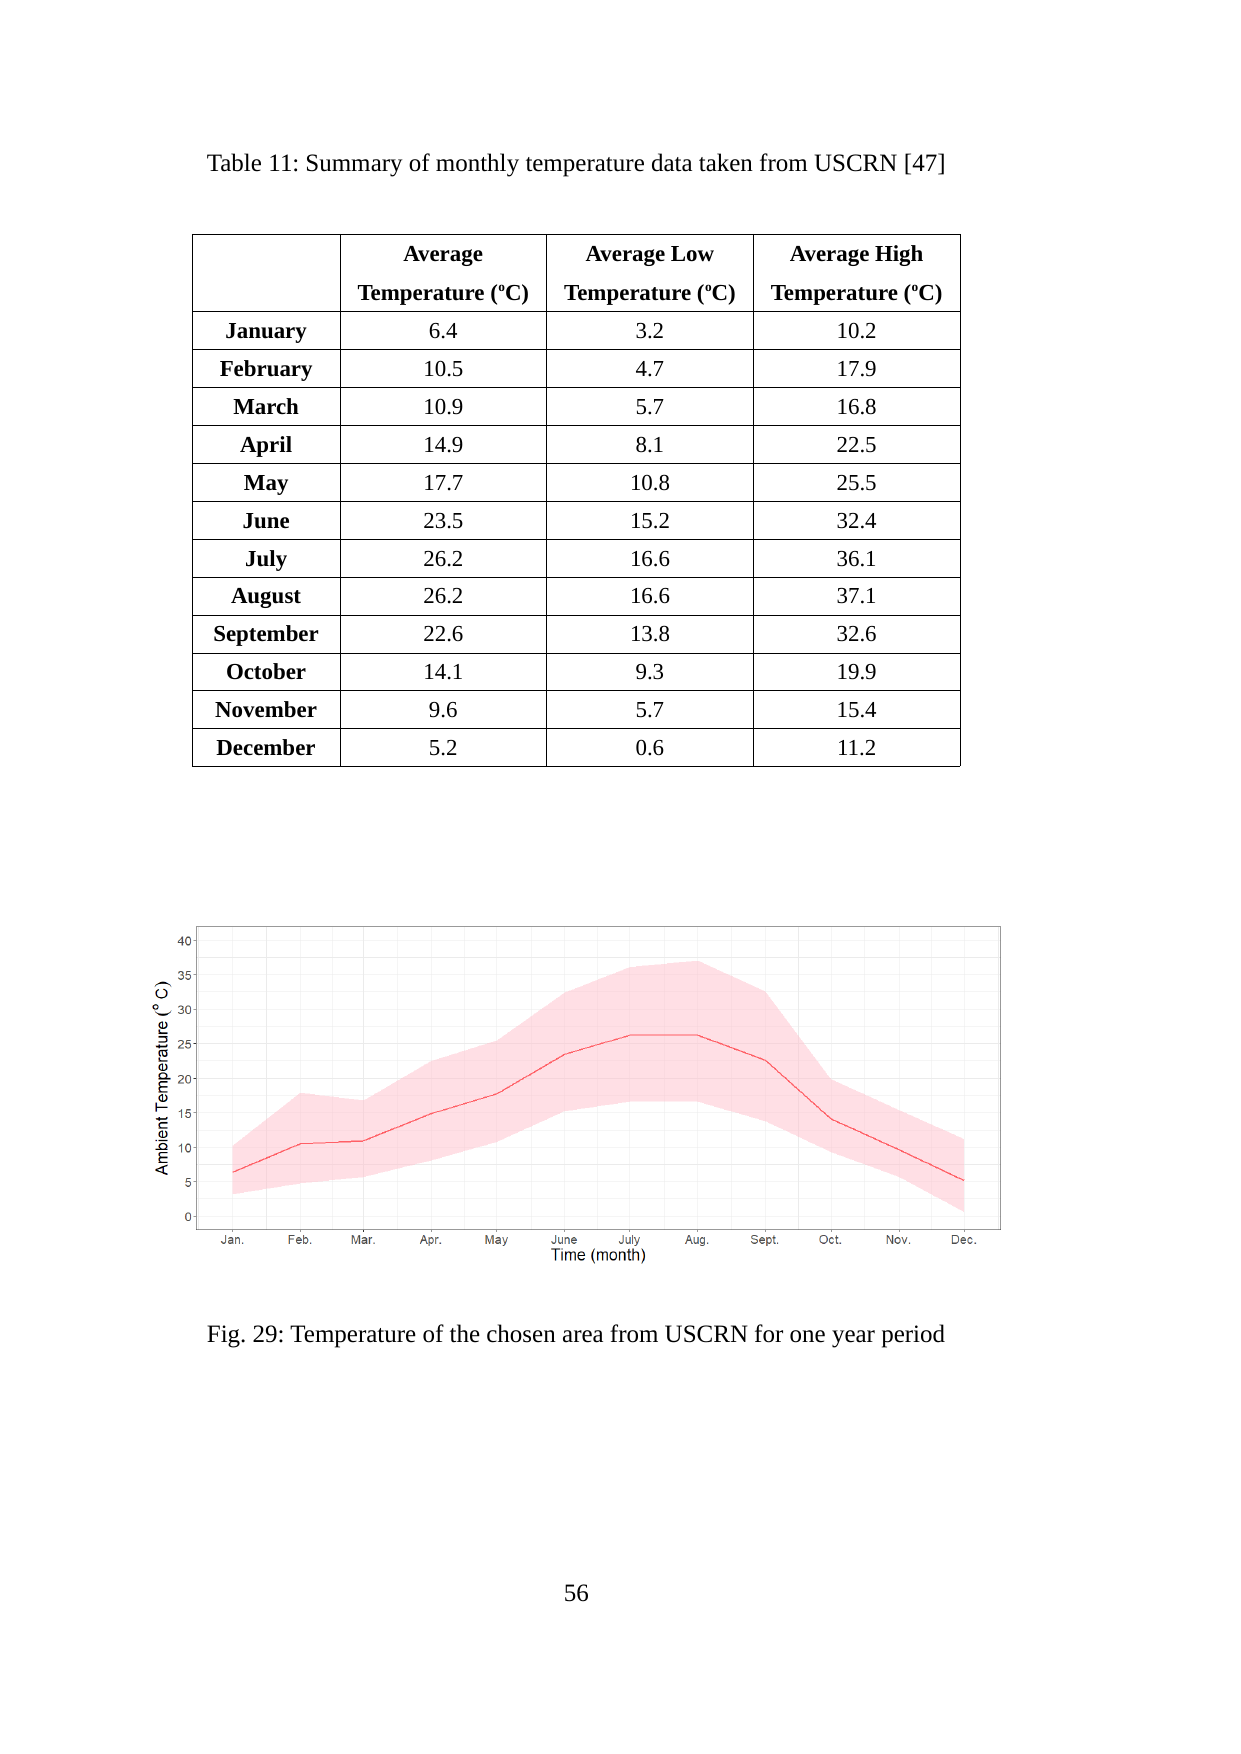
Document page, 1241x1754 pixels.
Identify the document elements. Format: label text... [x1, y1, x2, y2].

table_cell 15.4 [754, 691, 960, 728]
table_cell 26.2 [341, 578, 546, 614]
text Fig. 29: Temperature of the chosen area from USCRN for one year period [148, 1319, 1004, 1348]
table_cell 3.2 [547, 312, 753, 349]
table_cell 9.3 [547, 654, 753, 690]
table_header Average Temperature (oC) [341, 235, 546, 311]
table_cell 13.8 [547, 616, 753, 652]
table_cell 23.5 [341, 502, 546, 539]
table_cell May [193, 464, 340, 501]
table_cell 11.2 [754, 729, 960, 766]
table_cell August [193, 578, 340, 614]
table_cell 10.8 [547, 464, 753, 501]
table_cell 36.1 [754, 540, 960, 577]
table_cell January [193, 312, 340, 349]
table_cell 16.6 [547, 540, 753, 577]
table_cell 5.2 [341, 729, 546, 766]
table_header Average High Temperature (oC) [754, 235, 960, 311]
table_cell 14.9 [341, 426, 546, 463]
table_cell 16.8 [754, 388, 960, 425]
table_cell 32.4 [754, 502, 960, 539]
table_cell 32.6 [754, 616, 960, 652]
table_cell 0.6 [547, 729, 753, 766]
table_cell 10.5 [341, 350, 546, 387]
table_cell October [193, 654, 340, 690]
table_cell 6.4 [341, 312, 546, 349]
table_header [193, 235, 340, 311]
picture [147, 923, 1005, 1266]
table_cell July [193, 540, 340, 577]
table_cell 4.7 [547, 350, 753, 387]
table_cell 25.5 [754, 464, 960, 501]
table_cell 22.5 [754, 426, 960, 463]
table_cell December [193, 729, 340, 766]
table_cell 16.6 [547, 578, 753, 614]
table_cell 8.1 [547, 426, 753, 463]
table_cell 17.7 [341, 464, 546, 501]
table_cell 10.2 [754, 312, 960, 349]
table_header Average Low Temperature (oC) [547, 235, 753, 311]
table_cell 22.6 [341, 616, 546, 652]
table_cell February [193, 350, 340, 387]
table_cell 14.1 [341, 654, 546, 690]
table_cell March [193, 388, 340, 425]
table_cell November [193, 691, 340, 728]
text Table 11: Summary of monthly temperature data taken from USCRN [47] [148, 148, 1004, 176]
table_cell 9.6 [341, 691, 546, 728]
table_cell 5.7 [547, 691, 753, 728]
table_cell 5.7 [547, 388, 753, 425]
table_cell 10.9 [341, 388, 546, 425]
table_cell 17.9 [754, 350, 960, 387]
table_cell 37.1 [754, 578, 960, 614]
table_cell April [193, 426, 340, 463]
table_cell 15.2 [547, 502, 753, 539]
table_cell September [193, 616, 340, 652]
table_cell 26.2 [341, 540, 546, 577]
table_cell 19.9 [754, 654, 960, 690]
table_cell June [193, 502, 340, 539]
